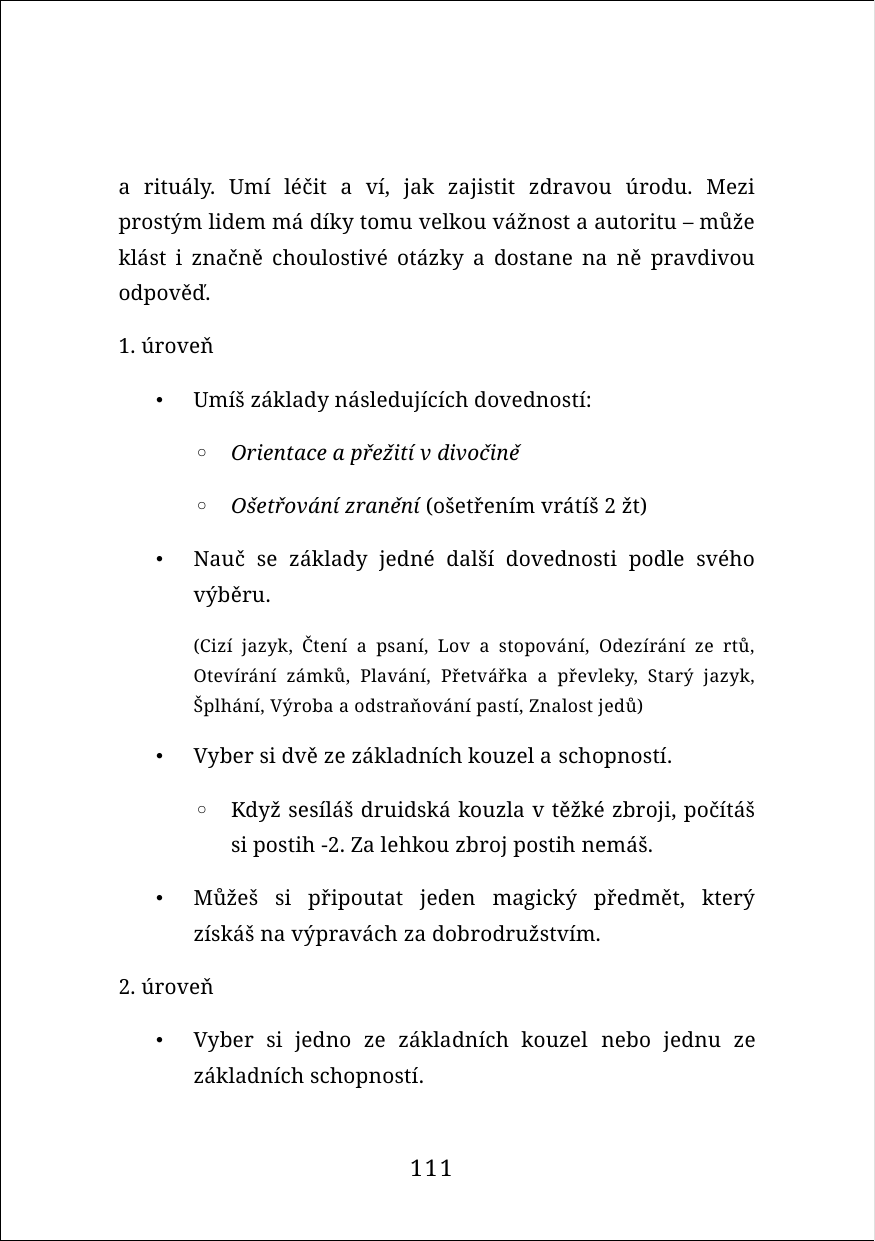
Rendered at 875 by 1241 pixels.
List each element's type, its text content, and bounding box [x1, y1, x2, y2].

list Když sesíláš druidská kouzla v těžké zbroji, počítáš si postih -2. Za lehkou zbroj postih nemáš. [193, 795, 756, 859]
list (Cizí jazyk, Čtení a psaní, Lov a stopování, Odezírání ze rtů, Otevírání zámků, Plavání, Přetvářka a převleky, Starý jazyk, Šplhání, Výroba a odstraňování pastí, Znalost jedů) [156, 633, 756, 718]
list Můžeš si připoutat jeden magický předmět, který získáš na výpravách za dobrodružstvím. [156, 883, 756, 947]
list Orientace a přežití v divočině [193, 438, 756, 466]
text 2. úroveň [118, 972, 756, 1001]
text 1. úroveň [118, 332, 756, 360]
list Vyber si jedno ze základních kouzel nebo jednu ze základních schopností. [156, 1026, 756, 1089]
list Umíš základy následujících dovedností: [156, 385, 756, 413]
list Nauč se základy jedné další dovednosti podle svého výběru. [156, 544, 756, 608]
list Ošetřování zranění (ošetřením vrátíš 2 žt) [193, 491, 756, 520]
text a rituály. Umí léčit a ví, jak zajistit zdravou úrodu. Mezi prostým lidem má díky tomu velkou vážnost a autoritu – může klást i značně choulostivé otázky a dostane na ně pravdivou odpověď. [118, 172, 756, 307]
list Vyber si dvě ze základních kouzel a schopností. [156, 742, 756, 770]
